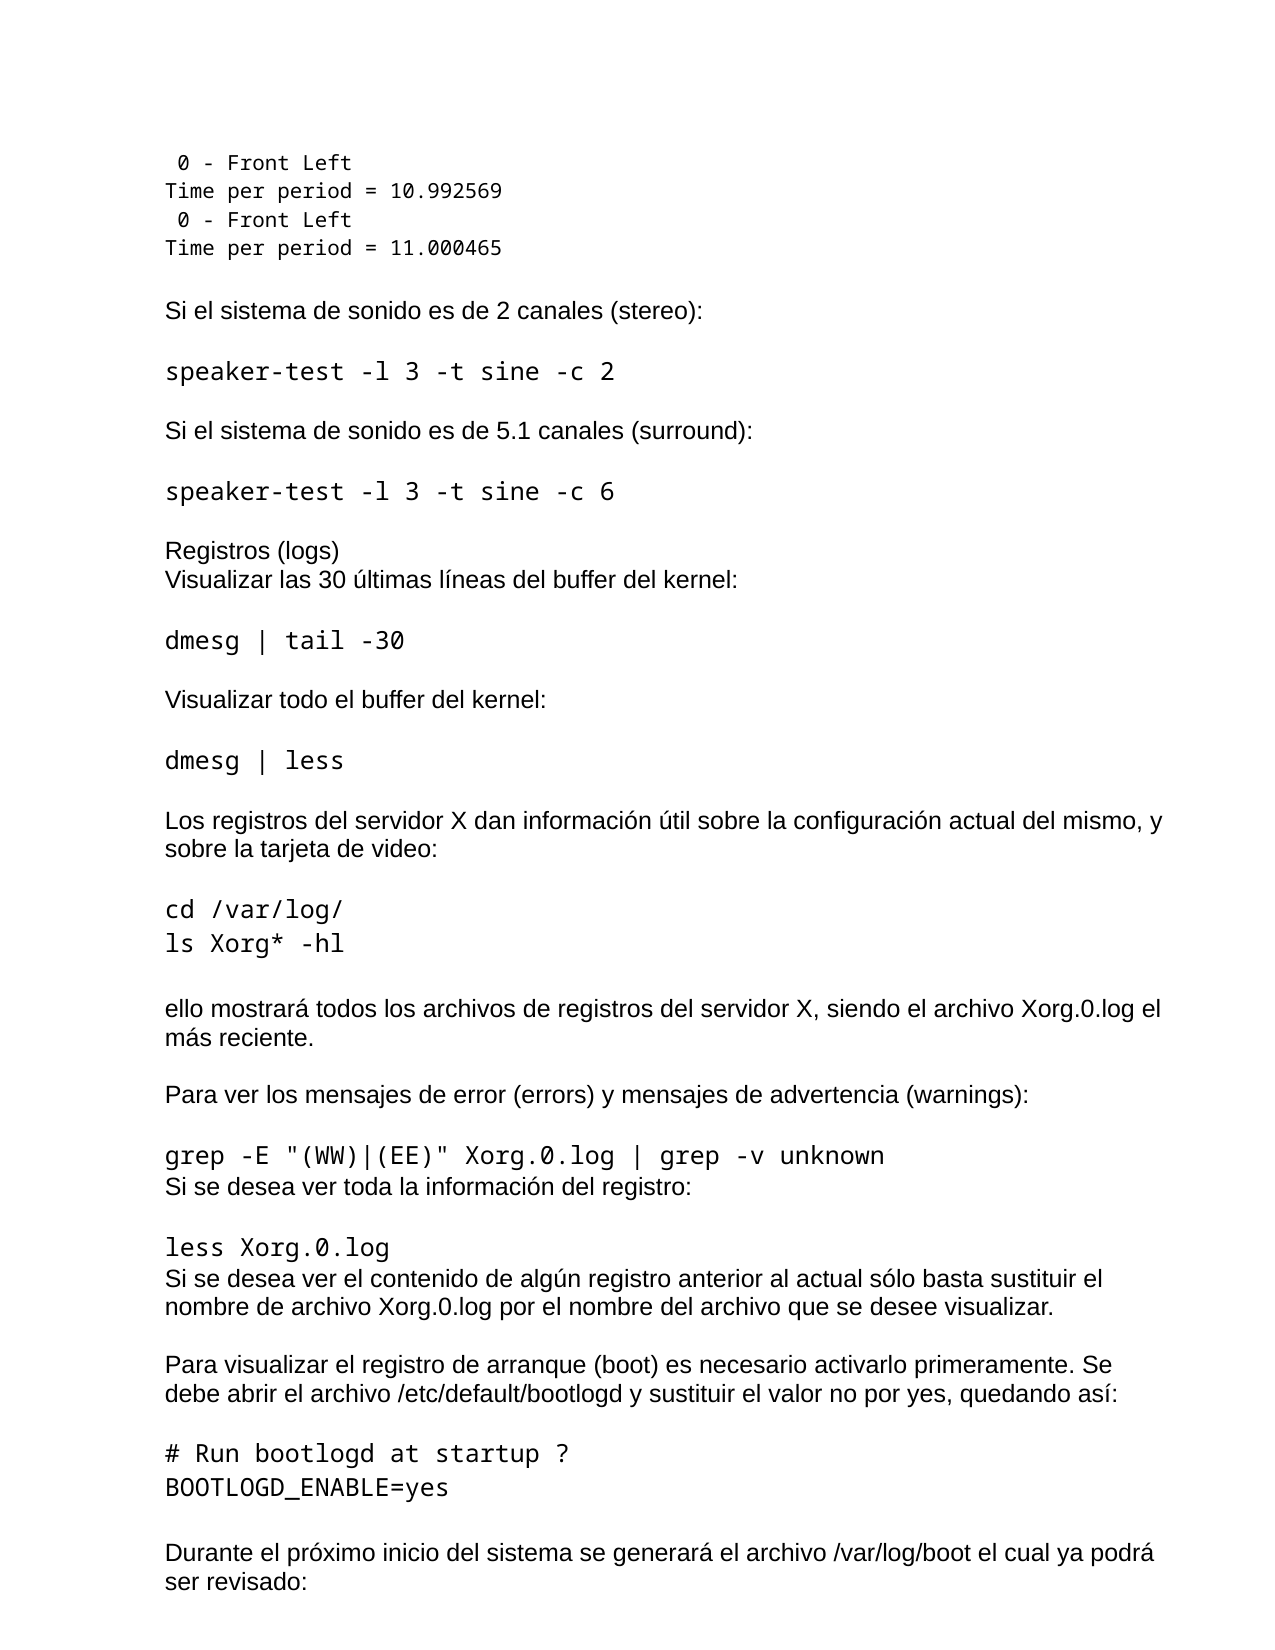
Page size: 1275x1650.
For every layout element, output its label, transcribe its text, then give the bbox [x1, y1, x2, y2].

text 0 - Front Left [164, 148, 1164, 176]
text Time per period = 11.000465 [164, 233, 1164, 262]
text dmesg | less [164, 743, 1164, 777]
text Si se desea ver toda la información del registro: [164, 1172, 1164, 1201]
text less Xorg.0.log [164, 1229, 1164, 1263]
text ello mostrará todos los archivos de registros del servidor X, siendo el archivo Xorg.0.log el más reciente. [164, 994, 1164, 1052]
text dmesg | tail -30 [164, 623, 1164, 657]
text Los registros del servidor X dan información útil sobre la configuración actual del mismo, y sobre la tarjeta de video: [164, 806, 1164, 863]
text Si se desea ver el contenido de algún registro anterior al actual sólo basta sustituir el nombre de archivo Xorg.0.log por el nombre del archivo que se desee visualizar. [164, 1263, 1164, 1321]
text grep -E "(WW)|(EE)" Xorg.0.log | grep -v unknown [164, 1138, 1164, 1172]
text ls Xorg* -hl [164, 926, 1164, 960]
text speaker-test -l 3 -t sine -c 2 [164, 353, 1164, 387]
text BOOTLOGD_ENABLE=yes [164, 1470, 1164, 1504]
text Si el sistema de sonido es de 5.1 canales (surround): [164, 416, 1164, 445]
text speaker-test -l 3 -t sine -c 6 [164, 473, 1164, 508]
text # Run bootlogd at startup ? [164, 1436, 1164, 1470]
text 0 - Front Left [164, 205, 1164, 233]
text Durante el próximo inicio del sistema se generará el archivo /var/log/boot el cual ya podrá ser revisado: [164, 1538, 1164, 1596]
text Para visualizar el registro de arranque (boot) es necesario activarlo primeramente. Se debe abrir el archivo /etc/default/bootlogd y sustituir el valor no por yes, quedando así: [164, 1350, 1164, 1407]
text Visualizar todo el buffer del kernel: [164, 685, 1164, 714]
text cd /var/log/ [164, 892, 1164, 926]
text Visualizar las 30 últimas líneas del buffer del kernel: [164, 565, 1164, 594]
text Para ver los mensajes de error (errors) y mensajes de advertencia (warnings): [164, 1080, 1164, 1109]
text Si el sistema de sonido es de 2 canales (stereo): [164, 296, 1164, 324]
text Time per period = 10.992569 [164, 176, 1164, 205]
text Registros (logs) [164, 536, 1164, 565]
